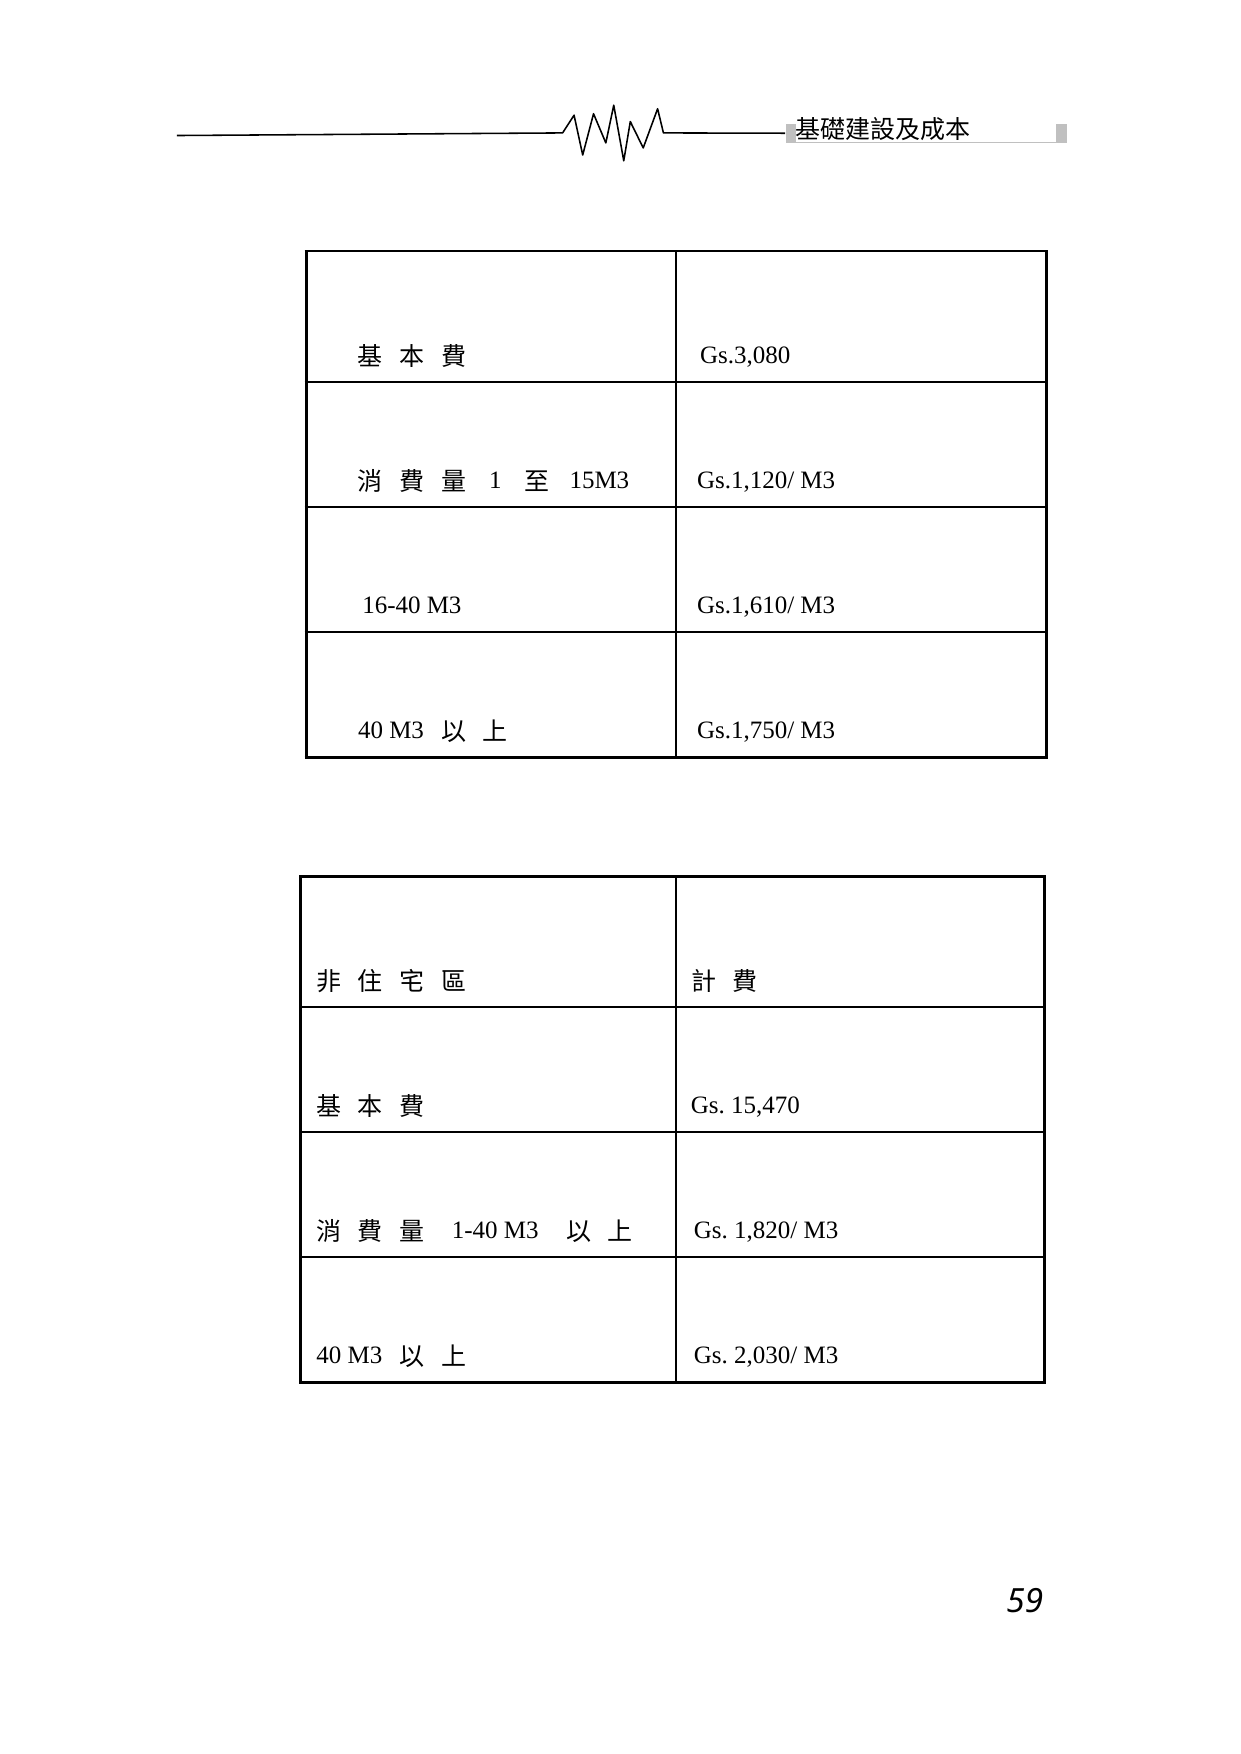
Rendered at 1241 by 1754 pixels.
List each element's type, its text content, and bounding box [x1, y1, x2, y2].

table_cell 消費量1至15M3 [308, 383, 675, 506]
table_header 非住宅區 [302, 878, 675, 1006]
table_cell 消費量1-40 M3以上 [302, 1133, 675, 1256]
table_cell 基本費 [302, 1008, 675, 1131]
table_cell 40 M3以上 [308, 633, 675, 756]
table_header 計費 [677, 878, 1043, 1006]
table_cell Gs.3,080 [677, 252, 1045, 381]
table_cell Gs. 1,820/ M3 [677, 1133, 1043, 1256]
table_cell Gs. 15,470 [677, 1008, 1043, 1131]
table_cell 16-40 M3 [308, 508, 675, 631]
table_cell Gs.1,750/ M3 [677, 633, 1045, 756]
table_cell Gs.1,610/ M3 [677, 508, 1045, 631]
table_cell Gs.1,120/ M3 [677, 383, 1045, 506]
table_cell 基本費 [308, 252, 675, 381]
table_cell 40 M3以上 [302, 1258, 675, 1381]
table_cell Gs. 2,030/ M3 [677, 1258, 1043, 1381]
